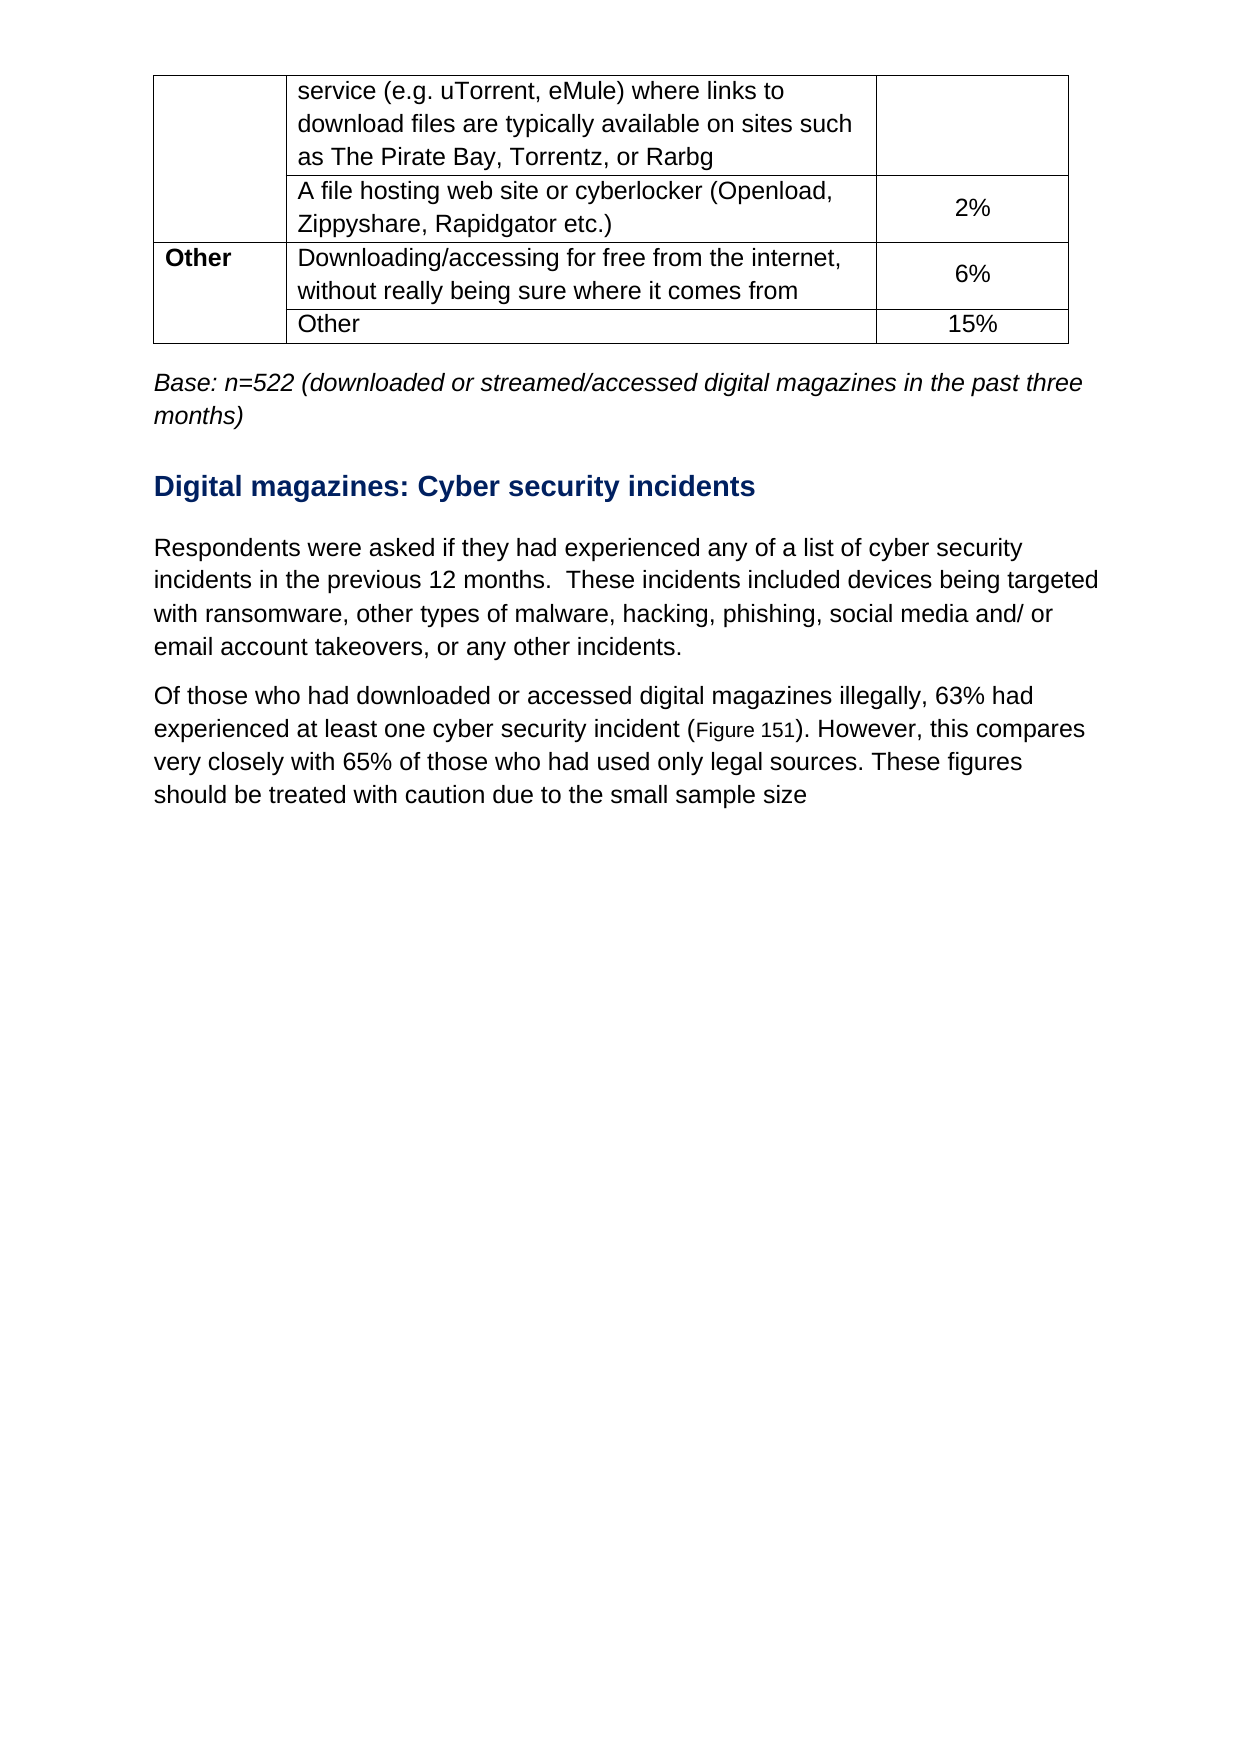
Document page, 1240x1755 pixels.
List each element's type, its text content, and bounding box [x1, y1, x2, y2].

table_cell Other [287, 310, 876, 342]
table_cell Other [154, 243, 286, 342]
table_cell 15% [877, 310, 1068, 342]
table_cell 2% [877, 176, 1068, 242]
subtitle Digital magazines: Cyber security incidents [153, 469, 1089, 502]
table_cell [877, 76, 1068, 175]
text Of those who had downloaded or accessed digital magazines illegally, 63% had experienced at least one cyber security incident (Figure 151). However, this compares very closely with 65% of those who had used only legal sources. These figures should be treated with caution due to the small sample size [153, 681, 1101, 809]
text Base: n=522 (downloaded or streamed/accessed digital magazines in the past three months) [153, 368, 1089, 430]
text Respondents were asked if they had experienced any of a list of cyber security incidents in the previous 12 months. These incidents included devices being targeted with ransomware, other types of malware, hacking, phishing, social media and/ or email account takeovers, or any other incidents. [153, 532, 1101, 660]
table_cell 6% [877, 243, 1068, 308]
table_cell Downloading/accessing for free from the internet, without really being sure where it comes from [287, 243, 876, 308]
table_cell A file hosting web site or cyberlocker (Openload, Zippyshare, Rapidgator etc.) [287, 176, 876, 242]
table_cell [154, 76, 286, 242]
table_cell service (e.g. uTorrent, eMule) where links to download files are typically available on sites such as The Pirate Bay, Torrentz, or Rarbg [287, 76, 876, 175]
